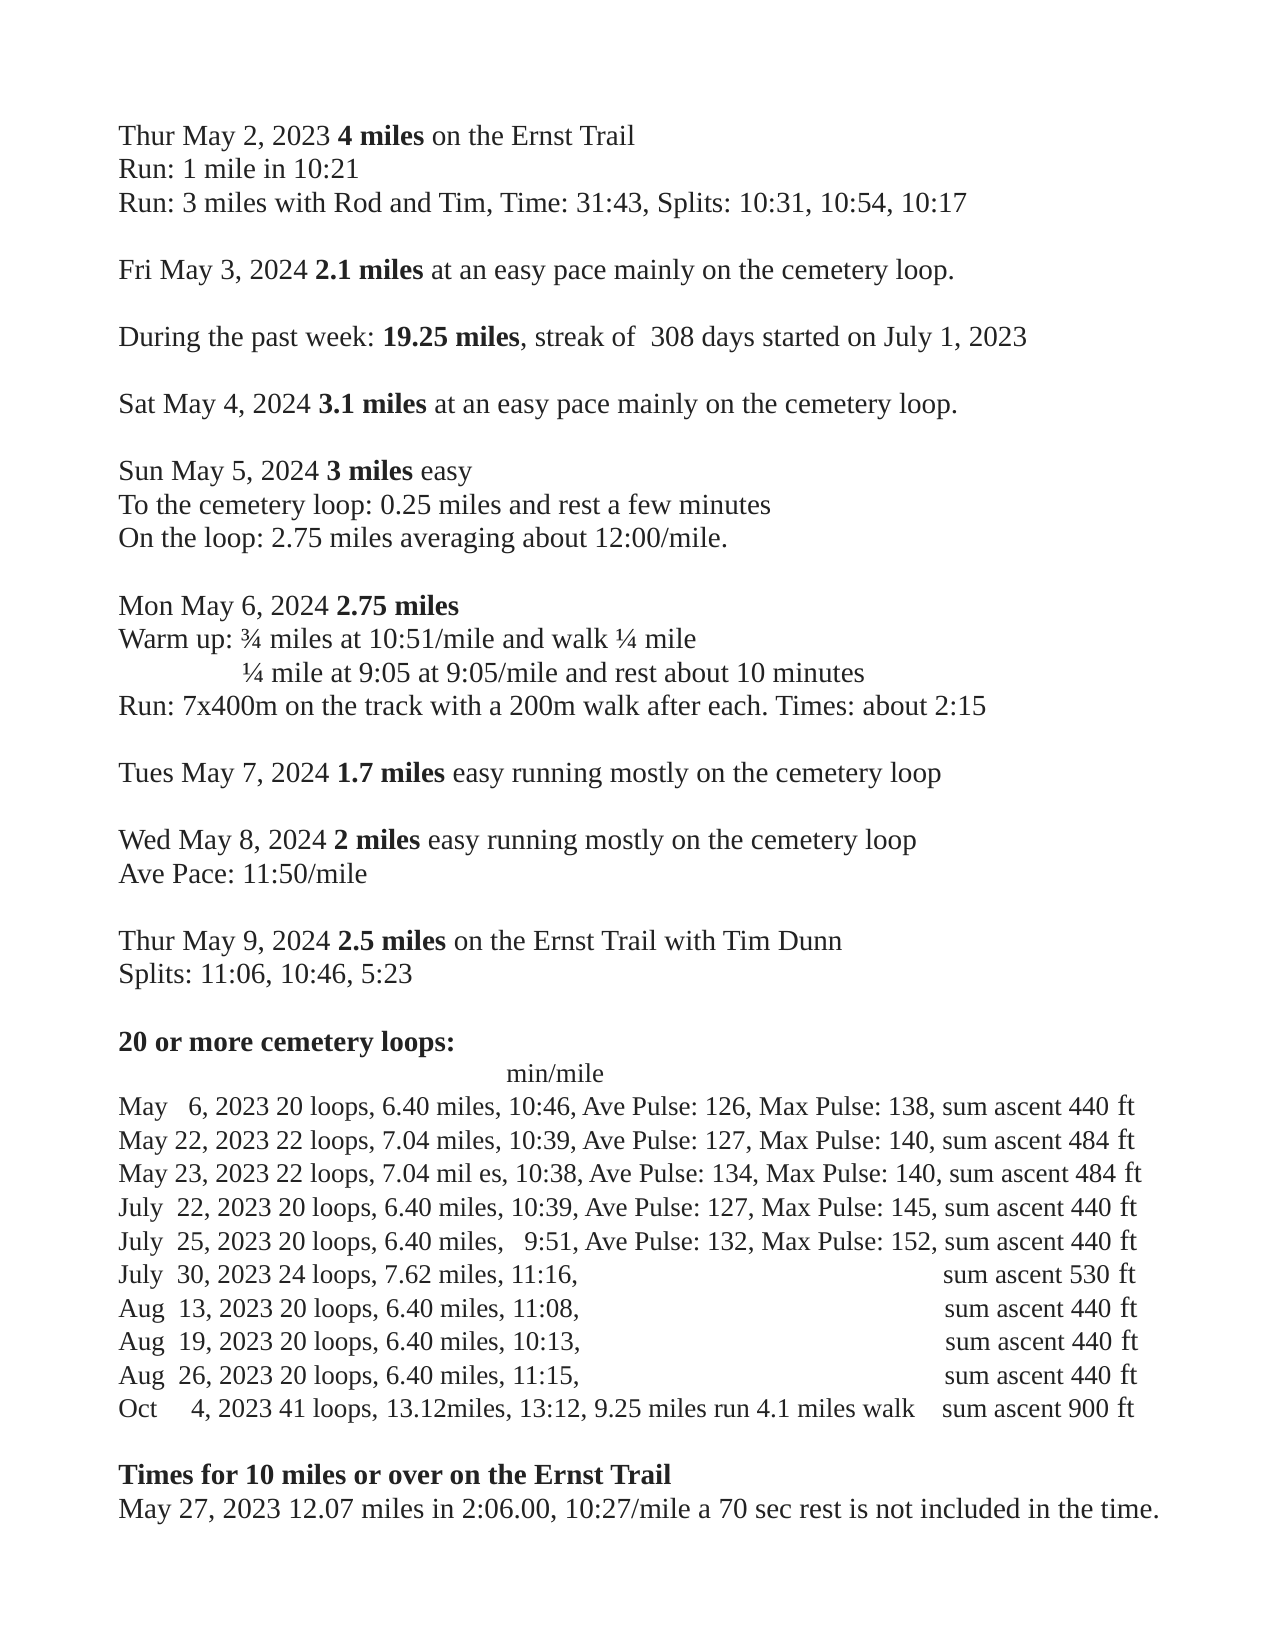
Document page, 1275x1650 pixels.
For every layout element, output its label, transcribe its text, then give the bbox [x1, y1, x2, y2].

text Run: 1 mile in 10:21 [118, 152, 1161, 185]
text May 23, 2023 22 loops, 7.04 mil es, 10:38, Ave Pulse: 134, Max Pulse: 140, sum ascent 484 ft [118, 1156, 1161, 1189]
text During the past week: 19.25 miles, streak of 308 days started on July 1, 2023 [118, 319, 1161, 353]
text Aug 19, 2023 20 loops, 6.40 miles, 10:13, sum ascent 440 ft [118, 1323, 1161, 1357]
text Warm up: ¾ miles at 10:51/mile and walk ¼ mile [118, 621, 1161, 655]
text 20 or more cemetery loops: [118, 1024, 1161, 1057]
text Thur May 9, 2024 2.5 miles on the Ernst Trail with Tim Dunn [118, 923, 1161, 957]
text Ave Pace: 11:50/mile [118, 856, 1161, 889]
text min/mile [118, 1057, 1161, 1088]
text To the cemetery loop: 0.25 miles and rest a few minutes [118, 487, 1161, 521]
text Aug 26, 2023 20 loops, 6.40 miles, 11:15, sum ascent 440 ft [118, 1357, 1161, 1390]
text Sun May 5, 2024 3 miles easy [118, 453, 1161, 487]
text Splits: 11:06, 10:46, 5:23 [118, 957, 1161, 990]
text Oct 4, 2023 41 loops, 13.12miles, 13:12, 9.25 miles run 4.1 miles walk sum ascent 900 ft [118, 1390, 1161, 1424]
text Aug 13, 2023 20 loops, 6.40 miles, 11:08, sum ascent 440 ft [118, 1290, 1161, 1323]
text Mon May 6, 2024 2.75 miles [118, 588, 1161, 621]
text May 22, 2023 22 loops, 7.04 miles, 10:39, Ave Pulse: 127, Max Pulse: 140, sum ascent 484 ft [118, 1122, 1161, 1156]
text Fri May 3, 2024 2.1 miles at an easy pace mainly on the cemetery loop. [118, 252, 1161, 286]
text Run: 7x400m on the track with a 200m walk after each. Times: about 2:15 [118, 688, 1161, 722]
text Thur May 2, 2023 4 miles on the Ernst Trail [118, 118, 1161, 152]
text May 6, 2023 20 loops, 6.40 miles, 10:46, Ave Pulse: 126, Max Pulse: 138, sum ascent 440 ft [118, 1088, 1161, 1122]
text July 22, 2023 20 loops, 6.40 miles, 10:39, Ave Pulse: 127, Max Pulse: 145, sum ascent 440 ft [118, 1189, 1161, 1223]
text July 25, 2023 20 loops, 6.40 miles, 9:51, Ave Pulse: 132, Max Pulse: 152, sum ascent 440 ft [118, 1223, 1161, 1256]
text ¼ mile at 9:05 at 9:05/mile and rest about 10 minutes [118, 655, 1161, 688]
text Tues May 7, 2024 1.7 miles easy running mostly on the cemetery loop [118, 755, 1161, 789]
text July 30, 2023 24 loops, 7.62 miles, 11:16, sum ascent 530 ft [118, 1256, 1161, 1290]
text Times for 10 miles or over on the Ernst Trail [118, 1457, 1161, 1491]
text Run: 3 miles with Rod and Tim, Time: 31:43, Splits: 10:31, 10:54, 10:17 [118, 185, 1161, 219]
text May 27, 2023 12.07 miles in 2:06.00, 10:27/mile a 70 sec rest is not included in the time. [118, 1491, 1161, 1524]
text Sat May 4, 2024 3.1 miles at an easy pace mainly on the cemetery loop. [118, 386, 1161, 420]
text Wed May 8, 2024 2 miles easy running mostly on the cemetery loop [118, 822, 1161, 856]
text On the loop: 2.75 miles averaging about 12:00/mile. [118, 521, 1161, 554]
